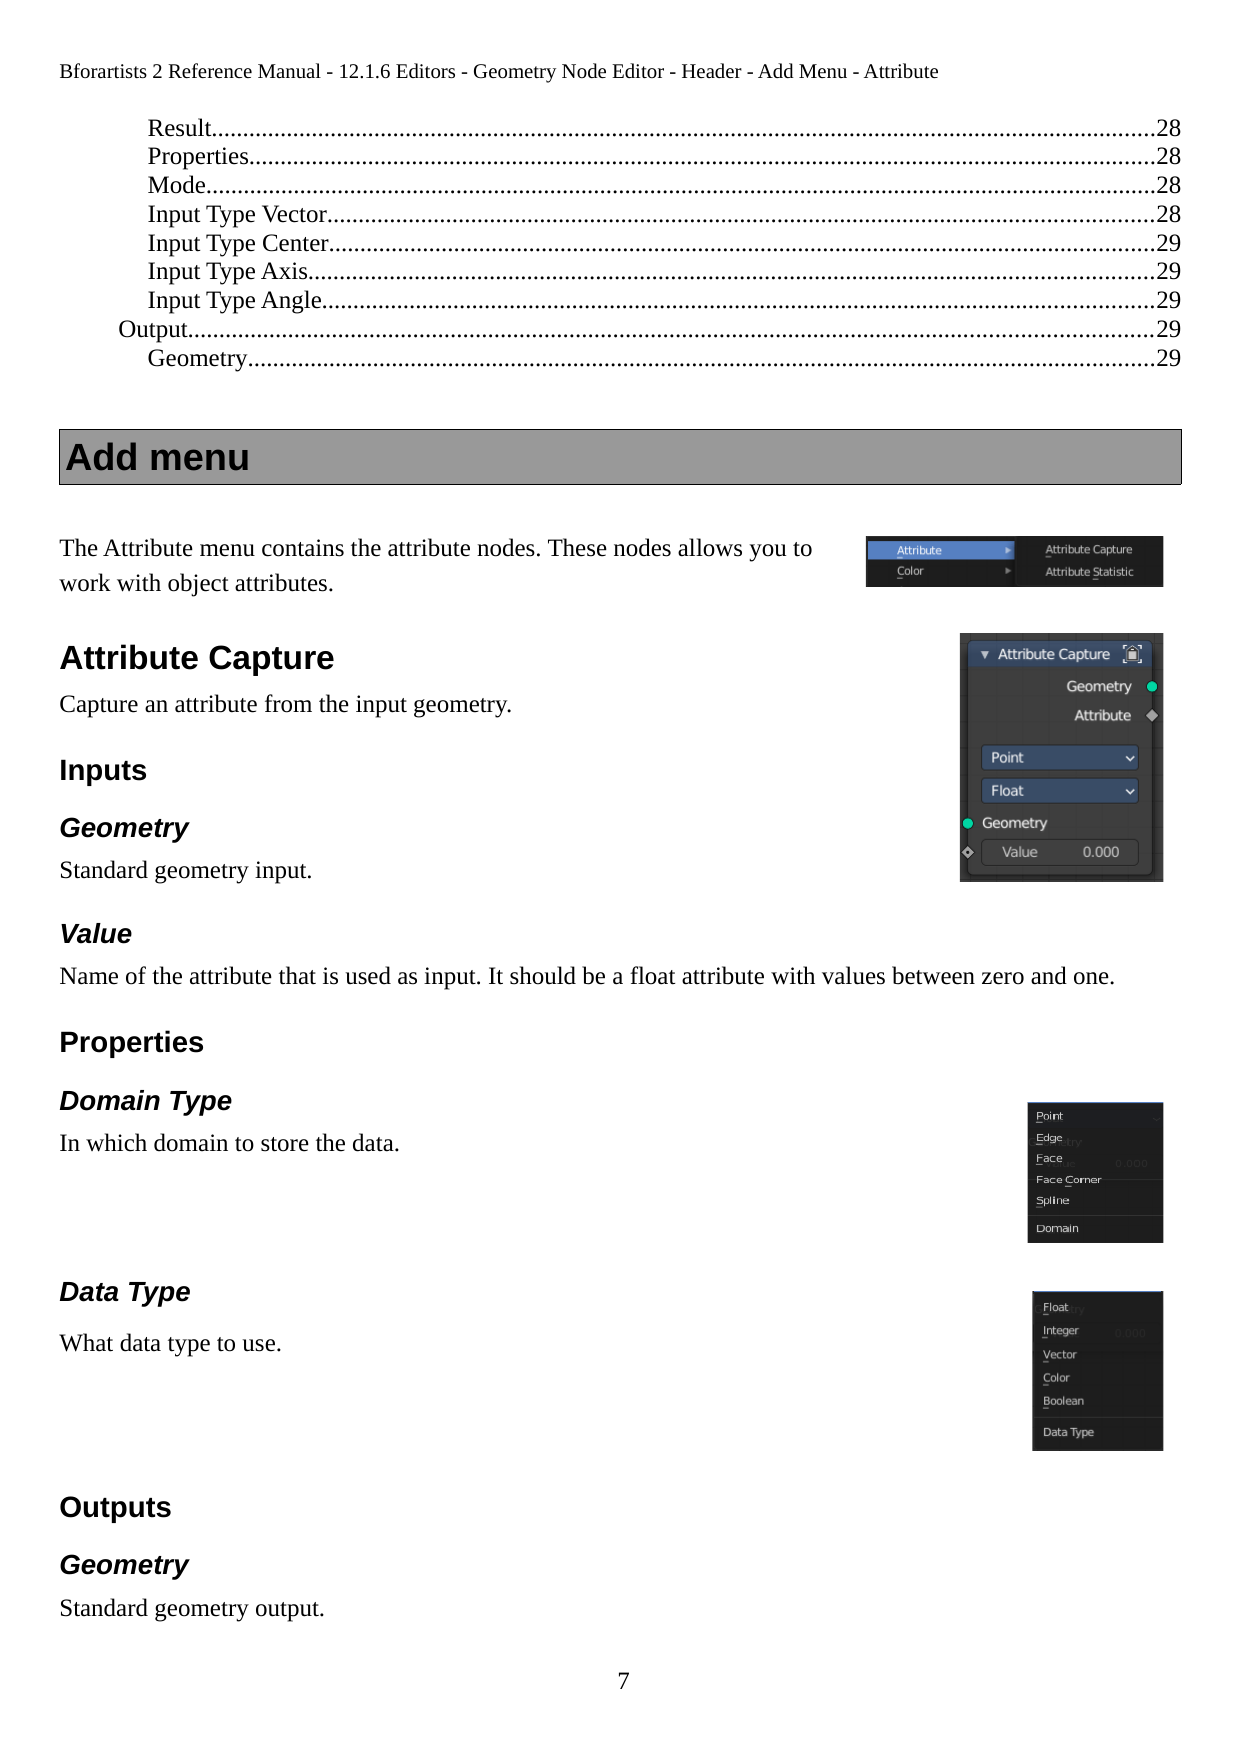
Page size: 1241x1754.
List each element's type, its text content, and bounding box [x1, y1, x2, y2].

text What data type to use. [59, 1328, 1032, 1357]
subtitle Outputs [59, 1490, 1181, 1524]
text [1164, 1328, 1181, 1357]
subtitle Attribute Capture [59, 638, 959, 676]
table_header Add menu [60, 430, 1181, 484]
text Name of the attribute that is used as input. It should be a float attribute with values between zero and one. [59, 961, 1181, 990]
subtitle Value [59, 917, 1181, 949]
picture [1027, 1102, 1164, 1243]
text Result 28 [147, 113, 1181, 141]
text Mode 28 [147, 170, 1181, 199]
picture [1032, 1291, 1164, 1451]
text Geometry 29 [147, 343, 1181, 371]
text Standard geometry output. [59, 1593, 1181, 1622]
picture [865, 536, 1164, 587]
text In which domain to store the data. [59, 1128, 1027, 1157]
text Input Type Center 29 [147, 228, 1181, 256]
subtitle Inputs [59, 752, 959, 786]
text Properties 28 [147, 141, 1181, 170]
subtitle [1164, 752, 1181, 786]
subtitle Geometry [59, 811, 959, 843]
text Input Type Vector 28 [147, 199, 1181, 228]
subtitle [1164, 811, 1181, 843]
subtitle Geometry [59, 1549, 1181, 1581]
text Input Type Axis 29 [147, 256, 1181, 285]
text Output 29 [118, 314, 1181, 343]
subtitle [1164, 638, 1181, 676]
text Data Type [59, 1275, 1181, 1307]
subtitle Properties [59, 1025, 1181, 1059]
text Capture an attribute from the input geometry. [59, 689, 959, 717]
picture [959, 633, 1164, 882]
text Standard geometry input. [59, 856, 1181, 884]
text The Attribute menu contains the attribute nodes. These nodes allows you to work with object attributes. [59, 533, 1181, 596]
subtitle Domain Type [59, 1084, 1181, 1116]
text Input Type Angle 29 [147, 285, 1181, 314]
